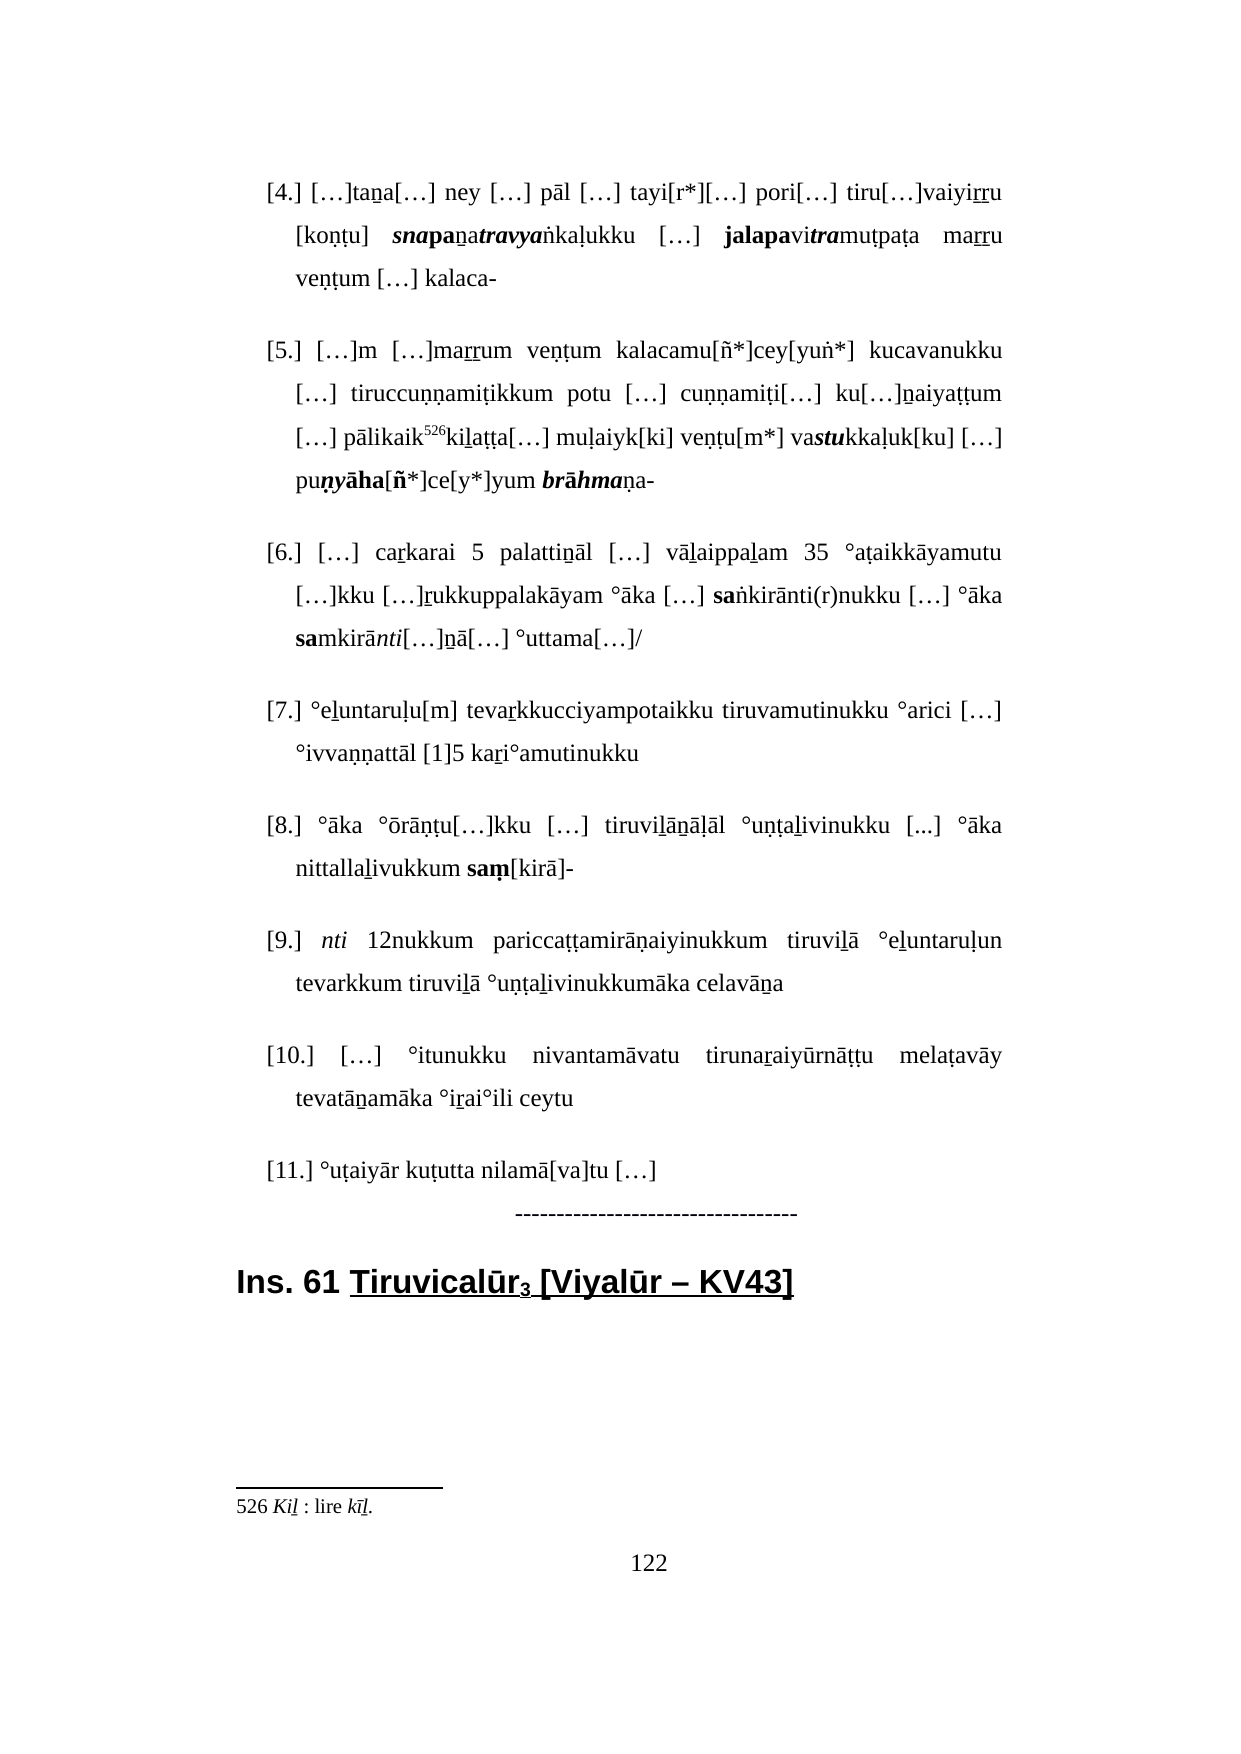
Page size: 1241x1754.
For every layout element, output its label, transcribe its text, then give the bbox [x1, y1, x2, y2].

text [6.] […] caṟkarai 5 palattiṉāl […] vāḻaippaḻam 35 °aṭaikkāyamutu […]kku […]ṟukkuppalakāyam °āka […] saṅkirānti(r)nukku […] °āka samkirānti[…]ṉā[…] °uttama[…]/ [266, 537, 1003, 652]
text [9.] nti 12nukkum pariccaṭṭamirāṇaiyinukkum tiruviḻā °eḻuntaruḷun tevarkkum tiruviḻā °uṇṭaḻivinukkumāka celavāṉa [266, 925, 1003, 997]
text [7.] °eḻuntaruḷu[m] tevaṟkkucciyampotaikku tiruvamutinukku °arici […] °ivvaṇṇattāl [1]5 kaṟi°amutinukku [266, 695, 1003, 767]
text [4.] […]taṉa[…] ney […] pāl […] tayi[r*][…] pori[…] tiru[…]vaiyiṟṟu [koṇṭu] snapaṉatravyaṅkaḷukku […] jalapavitramuṭpaṭa maṟṟu veṇṭum […] kalaca- [266, 177, 1003, 292]
subtitle Ins. 61 Tiruvicalūr3 [Viyalūr – KV43] [236, 1262, 1061, 1300]
text ---------------------------------- [297, 1198, 1016, 1227]
text [8.] °āka °ōrāṇṭu[…]kku […] tiruviḻāṉāḷāl °uṇṭaḻivinukku [...] °āka nittallaḻivukkum saṃ[kirā]- [266, 810, 1003, 882]
text [5.] […]m […]maṟṟum veṇṭum kalacamu[ñ*]cey[yuṅ*] kucavanukku […] tiruccuṇṇamiṭikkum potu […] cuṇṇamiṭi[…] ku[…]ṉaiyaṭṭum […] pālikaikkiḻaṭṭa[…] muḷaiyk[ki] veṇṭu[m*] vastukkaḷuk[ku] […] puṇyāha[ñ*]ce[y*]yum brāhmaṇa- [266, 335, 1003, 493]
text [10.] […] °itunukku nivantamāvatu tirunaṟaiyūrnāṭṭu melaṭavāy tevatāṉamāka °iṟai°ili ceytu [266, 1040, 1003, 1112]
text Kiḻ : lire kīḻ. [236, 1494, 1061, 1518]
text [11.] °uṭaiyār kuṭutta nilamā[va]tu […] [266, 1155, 1003, 1183]
